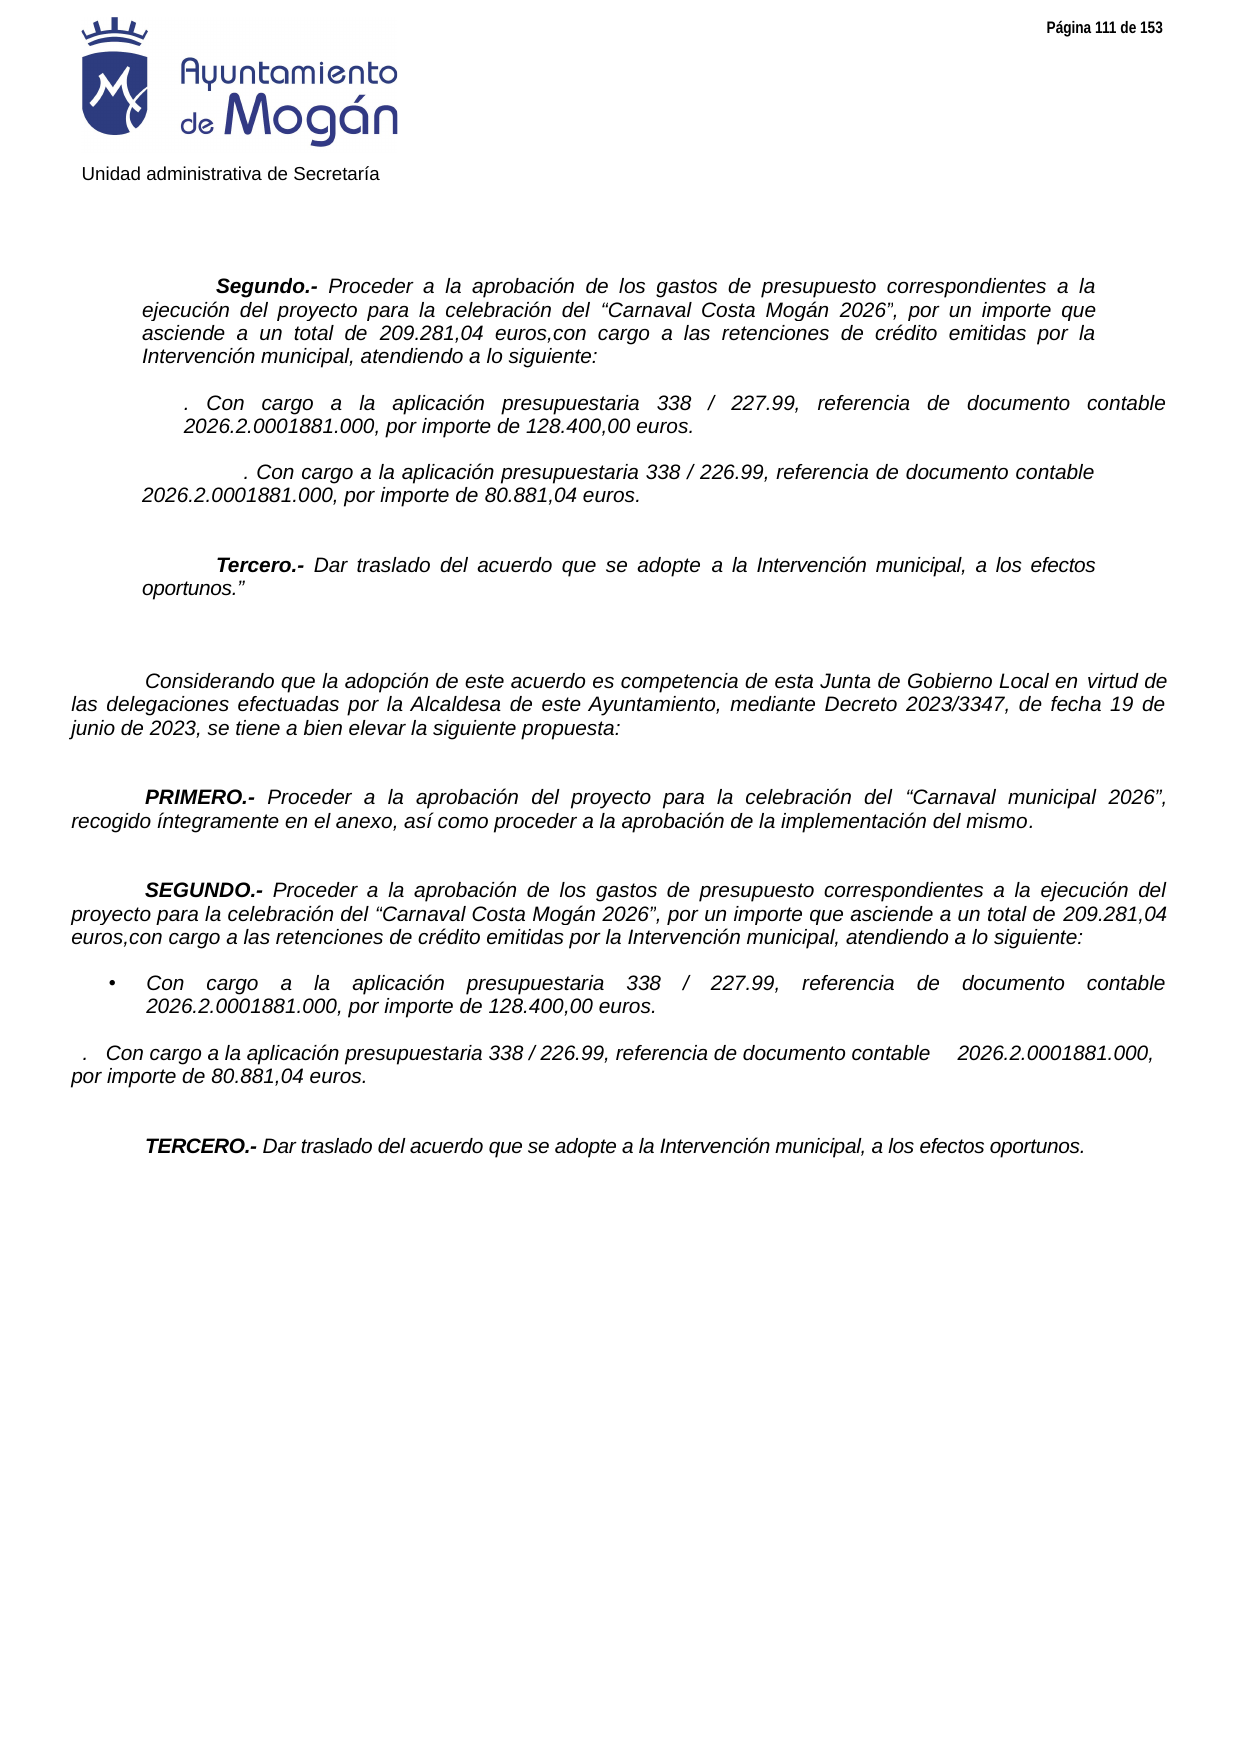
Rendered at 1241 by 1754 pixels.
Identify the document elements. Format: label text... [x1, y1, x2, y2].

text Segundo.- Proceder a la aprobación de los gastos de presupuesto correspondientes a la ejecución del proyecto para la celebración del “Carnaval Costa Mogán 2026”, por un importe que asciende a un total de 209.281,04 euros,con cargo a las retenciones de crédito emitidas por la Intervención municipal, atendiendo a lo siguiente: [142, 275, 1098, 368]
list . Con cargo a la aplicación presupuestaria 338 / 227.99, referencia de documento contable 2026.2.0001881.000, por importe de 128.400,00 euros. [146, 391, 1169, 437]
picture [81, 17, 398, 153]
list Con cargo a la aplicación presupuestaria 338 / 227.99, referencia de documento contable 2026.2.0001881.000, por importe de 128.400,00 euros. [108, 972, 1169, 1018]
text PRIMERO.- Proceder a la aprobación del proyecto para la celebración del “Carnaval municipal 2026”, recogido íntegramente en el anexo, así como proceder a la aprobación de la implementación del mismo. [71, 786, 1169, 832]
text SEGUNDO.- Proceder a la aprobación de los gastos de presupuesto correspondientes a la ejecución del proyecto para la celebración del “Carnaval Costa Mogán 2026”, por un importe que asciende a un total de 209.281,04 euros,con cargo a las retenciones de crédito emitidas por la Intervención municipal, atendiendo a lo siguiente: [71, 879, 1169, 948]
text . Con cargo a la aplicación presupuestaria 338 / 226.99, referencia de documento contable 2026.2.0001881.000, por importe de 80.881,04 euros. [142, 461, 1098, 507]
text Tercero.- Dar traslado del acuerdo que se adopte a la Intervención municipal, a los efectos oportunos.” [142, 554, 1098, 600]
text . Con cargo a la aplicación presupuestaria 338 / 226.99, referencia de documento contable 2026.2.0001881.000, por importe de 80.881,04 euros. [71, 1042, 1169, 1088]
text Considerando que la adopción de este acuerdo es competencia de esta Junta de Gobierno Local en virtud de las delegaciones efectuadas por la Alcaldesa de este Ayuntamiento, mediante Decreto 2023/3347, de fecha 19 de junio de 2023, se tiene a bien elevar la siguiente propuesta: [71, 670, 1169, 739]
text TERCERO.- Dar traslado del acuerdo que se adopte a la Intervención municipal, a los efectos oportunos. [71, 1134, 1169, 1158]
